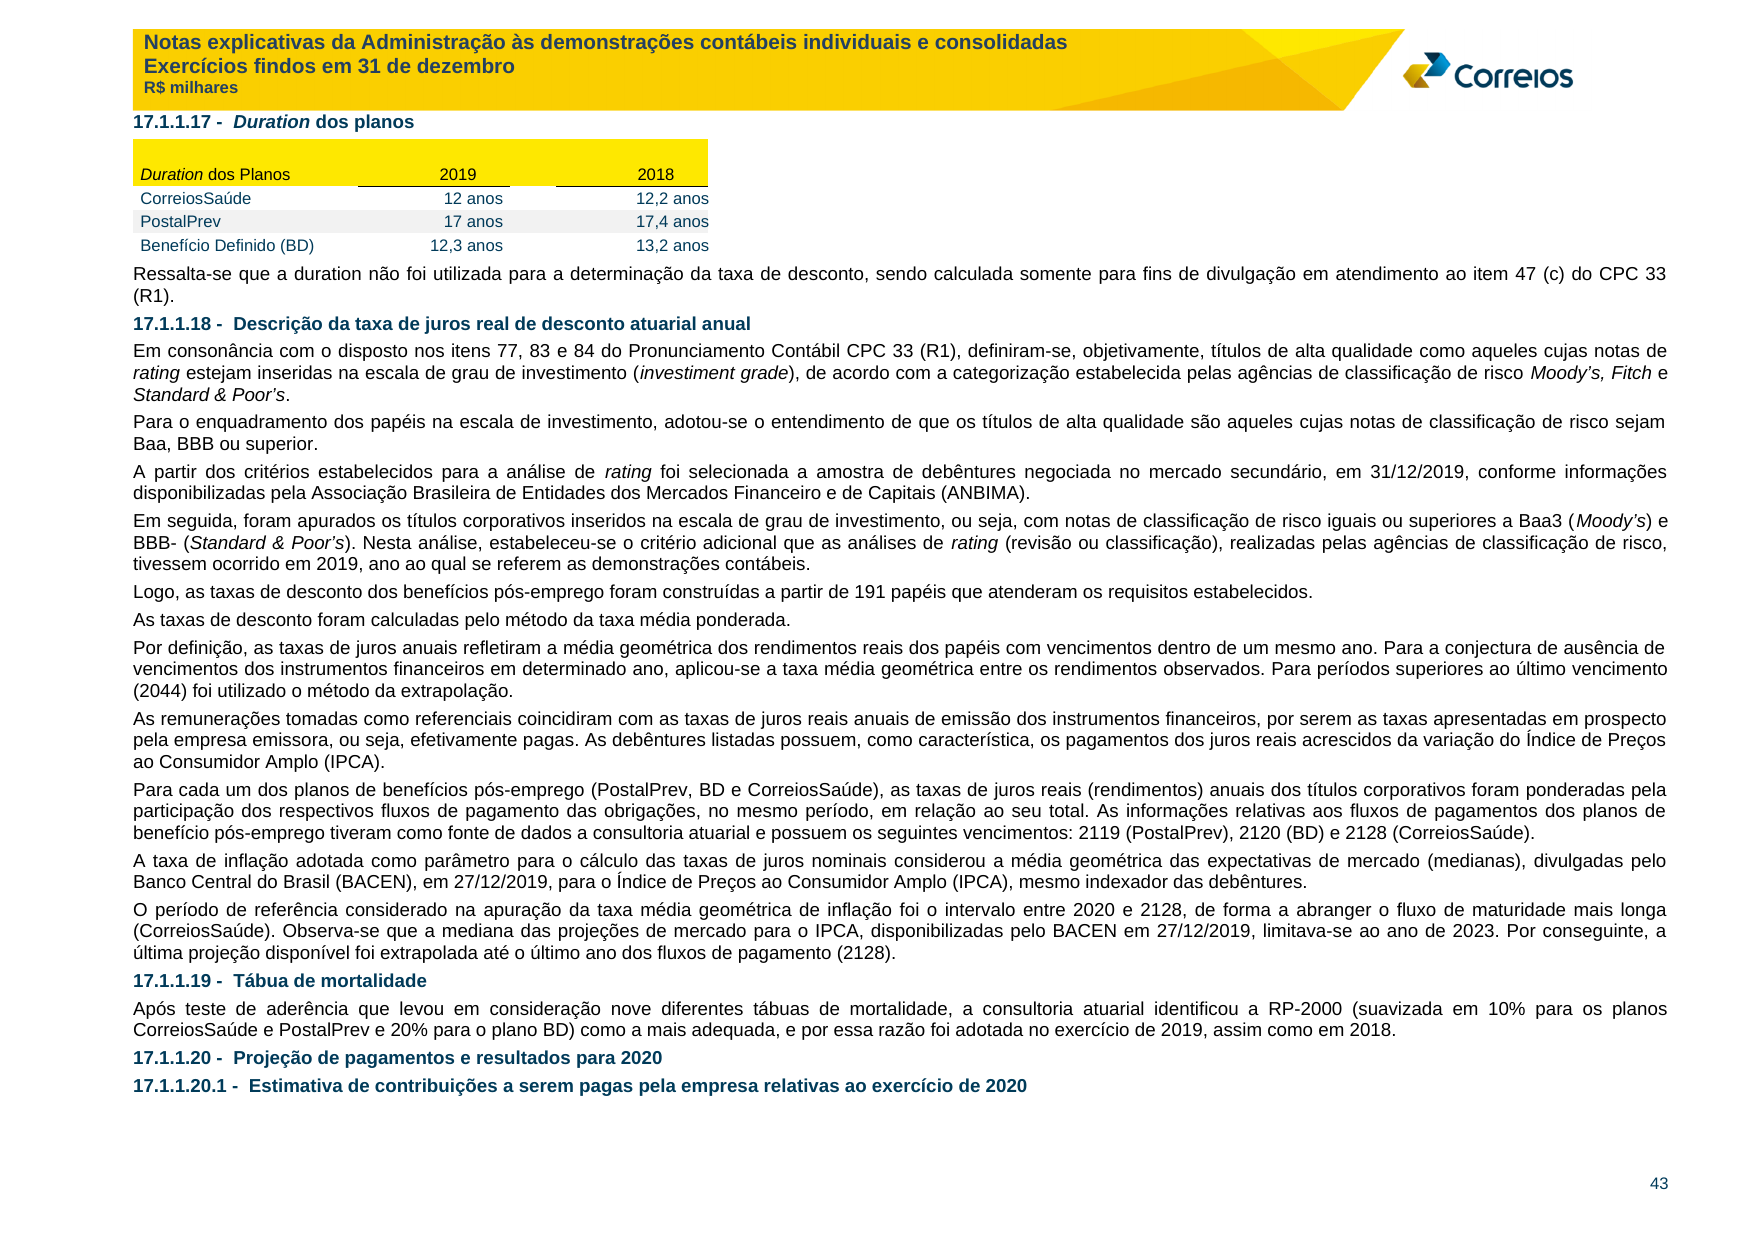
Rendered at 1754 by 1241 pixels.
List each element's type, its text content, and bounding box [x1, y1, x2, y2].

text Para cada um dos planos de benefícios pós-emprego (PostalPrev, BD e CorreiosSaúde), as taxas de juros reais (rendimentos) anuais dos títulos corporativos foram ponderadas pela participação dos respectivos fluxos de pagamento das obrigações, no mesmo período, em relação ao seu total. As informações relativas aos fluxos de pagamentos dos planos de benefício pós-emprego tiveram como fonte de dados a consultoria atuarial e possuem os seguintes vencimentos: 2119 (PostalPrev), 2120 (BD) e 2128 (CorreiosSaúde). [133, 778, 1668, 843]
picture [297, 240, 305, 251]
table_cell 12,2 anos [556, 187, 708, 209]
table_cell Duration dos Planos [133, 162, 358, 186]
table_header [133, 139, 358, 162]
picture [258, 239, 264, 251]
table_cell 13,2 anos [556, 233, 708, 257]
picture [169, 216, 173, 226]
table_header [556, 139, 708, 162]
table_cell [510, 186, 556, 209]
text A partir dos critérios estabelecidos para a análise de rating foi selecionada a amostra de debêntures negociada no mercado secundário, em 31/12/2019, conforme informações disponibilizadas pela Associação Brasileira de Entidades dos Mercados Financeiro e de Capitais (ANBIMA). [133, 461, 1668, 504]
text Em seguida, foram apurados os títulos corporativos inseridos na escala de grau de investimento, ou seja, com notas de classificação de risco iguais ou superiores a Baa3 (Moody’s) e BBB- (Standard & Poor’s). Nesta análise, estabeleceu-se o critério adicional que as análises de rating (revisão ou classificação), realizadas pelas agências de classificação de risco, tivessem ocorrido em 2019, ano ao qual se referem as demonstrações contábeis. [133, 510, 1668, 575]
picture [674, 242, 681, 248]
subtitle Tábua de mortalidade [133, 970, 1668, 991]
text Logo, as taxas de desconto dos benefícios pós-emprego foram construídas a partir de 191 papéis que atenderam os requisitos estabelecidos. [133, 581, 1668, 602]
text As remunerações tomadas como referenciais coincidiram com as taxas de juros reais anuais de emissão dos instrumentos financeiros, por serem as taxas apresentadas em prospecto pela empresa emissora, ou seja, efetivamente pagas. As debêntures listadas possuem, como característica, os pagamentos dos juros reais acrescidos da variação do Índice de Preços ao Consumidor Amplo (IPCA). [133, 707, 1668, 772]
table_cell 12,3 anos [358, 233, 510, 257]
table_cell PostalPrev [133, 210, 358, 233]
table_cell 17,4 anos [556, 210, 708, 233]
picture [468, 242, 475, 248]
picture [152, 242, 160, 247]
picture [477, 195, 483, 204]
table_cell 17 anos [358, 210, 510, 233]
picture [477, 218, 483, 227]
text Em consonância com o disposto nos itens 77, 83 e 84 do Pronunciamento Contábil CPC 33 (R1), definiram-se, objetivamente, títulos de alta qualidade como aqueles cujas notas de rating estejam inseridas na escala de grau de investimento (investiment grade), de acordo com a categorização estabelecida pelas agências de classificação de risco Moody’s, Fitch e Standard & Poor’s. [133, 340, 1668, 405]
text As taxas de desconto foram calculadas pelo método da taxa média ponderada. [133, 609, 1668, 630]
table_cell [510, 162, 556, 186]
table_cell [510, 210, 556, 233]
subtitle Duration dos planos [133, 111, 1642, 132]
table_cell [510, 233, 556, 257]
picture [245, 242, 251, 251]
text O período de referência considerado na apuração da taxa média geométrica de inflação foi o intervalo entre 2020 e 2128, de forma a abranger o fluxo de maturidade mais longa (CorreiosSaúde). Observa-se que a mediana das projeções de mercado para o IPCA, disponibilizadas pelo BACEN em 27/12/2019, limitava-se ao ano de 2023. Por conseguinte, a última projeção disponível foi extrapolada até o último ano dos fluxos de pagamento (2128). [133, 899, 1668, 963]
picture [235, 239, 240, 251]
table_cell 2019 [358, 162, 510, 186]
text Ressalta-se que a duration não foi utilizada para a determinação da taxa de desconto, sendo calculada somente para fins de divulgação em atendimento ao item 47 (c) do CPC 33 (R1). [133, 263, 1668, 306]
picture [227, 242, 235, 247]
picture [189, 242, 196, 248]
table_cell 12 anos [358, 187, 510, 209]
subtitle Estimativa de contribuições a serem pagas pela empresa relativas ao exercício de 2020 [133, 1075, 1668, 1096]
picture [674, 195, 681, 201]
table_header [358, 139, 510, 162]
text Após teste de aderência que levou em consideração nove diferentes tábuas de mortalidade, a consultoria atuarial identificou a RP-2000 (suavizada em 10% para os planos CorreiosSaúde e PostalPrev e 20% para o plano BD) como a mais adequada, e por essa razão foi adotada no exercício de 2019, assim como em 2018. [133, 997, 1668, 1041]
table_cell CorreiosSaúde [133, 186, 358, 209]
picture [234, 192, 240, 204]
table_cell Benefício Definido (BD) [133, 233, 358, 257]
subtitle Descrição da taxa de juros real de desconto atuarial anual [133, 312, 1668, 334]
table_header [510, 139, 556, 162]
picture [477, 242, 483, 251]
subtitle Projeção de pagamentos e resultados para 2020 [133, 1047, 1668, 1068]
text Por definição, as taxas de juros anuais refletiram a média geométrica dos rendimentos reais dos papéis com vencimentos dentro de um mesmo ano. Para a conjectura de ausência de vencimentos dos instrumentos financeiros em determinado ano, aplicou-se a taxa média geométrica entre os rendimentos observados. Para períodos superiores ao último vencimento (2044) foi utilizado o método da extrapolação. [133, 637, 1668, 701]
table_cell 2018 [556, 162, 708, 186]
text Para o enquadramento dos papéis na escala de investimento, adotou-se o entendimento de que os títulos de alta qualidade são aqueles cujas notas de classificação de risco sejam Baa, BBB ou superior. [133, 411, 1668, 454]
picture [132, 29, 1592, 111]
text A taxa de inflação adotada como parâmetro para o cálculo das taxas de juros nominais considerou a média geométrica das expectativas de mercado (medianas), divulgadas pelo Banco Central do Brasil (BACEN), em 27/12/2019, para o Índice de Preços ao Consumidor Amplo (IPCA), mesmo indexador das debêntures. [133, 849, 1668, 892]
